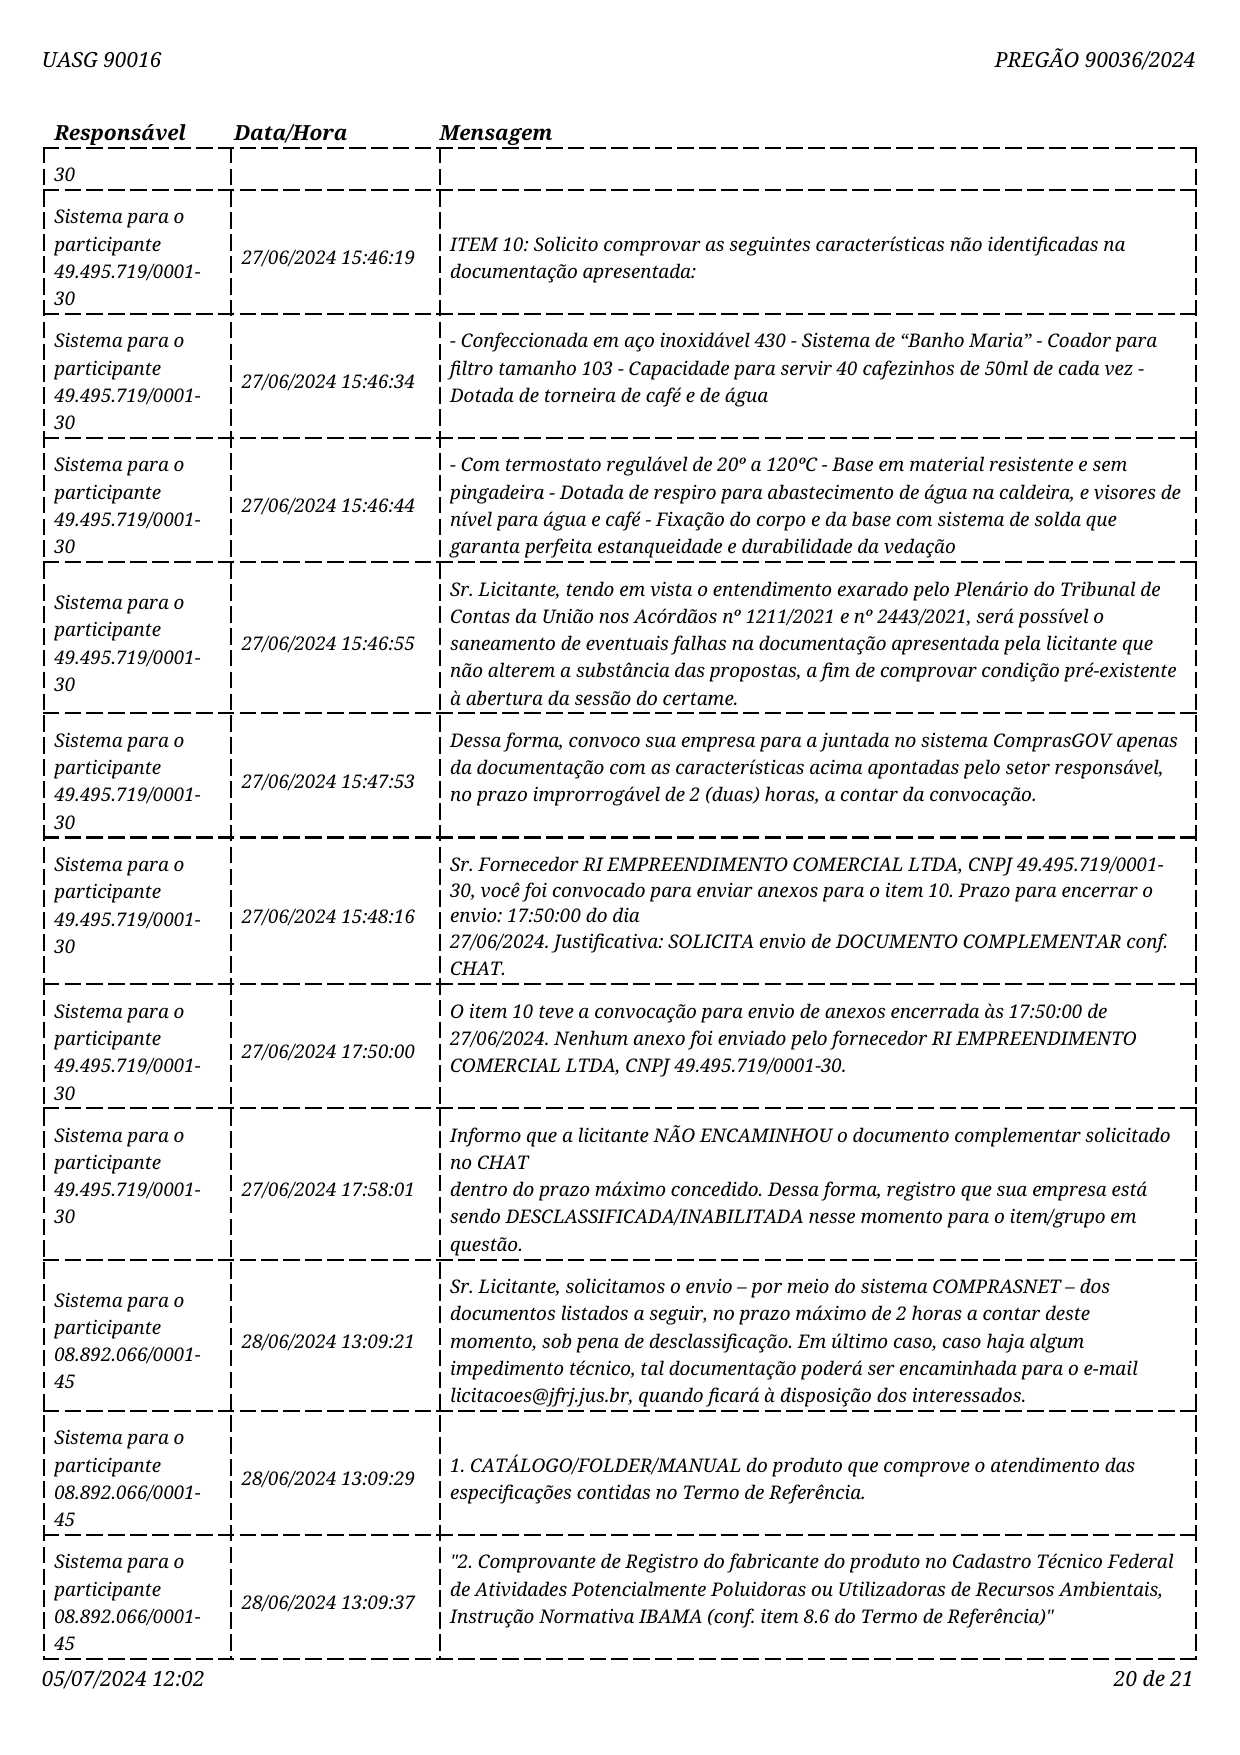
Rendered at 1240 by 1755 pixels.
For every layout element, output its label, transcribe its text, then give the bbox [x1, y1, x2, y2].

table_cell Sistema para o participante 08.892.066/0001-45 [44, 1259, 231, 1410]
table_cell 27/06/2024 17:50:00 [231, 983, 439, 1107]
table_cell Sistema para o participante 49.495.719/0001-30 [44, 313, 231, 437]
table_cell 28/06/2024 13:09:21 [231, 1259, 439, 1410]
table_cell Sistema para o participante 49.495.719/0001-30 [44, 836, 231, 983]
table_cell Sistema para o participante 49.495.719/0001-30 [44, 189, 231, 313]
table_header 30 [44, 147, 231, 189]
table_cell Sistema para o participante 49.495.719/0001-30 [44, 983, 231, 1107]
table_cell 27/06/2024 15:46:55 [231, 561, 439, 712]
table_cell - Com termostato regulável de 20º a 120ºC - Base em material resistente e sem pingadeira - Dotada de respiro para abastecimento de água na caldeira, e visores de nível para água e café - Fixação do corpo e da base com sistema de solda que garanta perfeita estanqueidade e durabilidade da vedação [440, 437, 1196, 561]
table_header [440, 147, 1196, 189]
table_cell 27/06/2024 17:58:01 [231, 1107, 439, 1258]
table_cell ITEM 10: Solicito comprovar as seguintes características não identificadas na documentação apresentada: [440, 189, 1196, 313]
table_cell Sistema para o participante 49.495.719/0001-30 [44, 1107, 231, 1258]
table_cell Sr. Fornecedor RI EMPREENDIMENTO COMERCIAL LTDA, CNPJ 49.495.719/0001-30, você foi convocado para enviar anexos para o item 10. Prazo para encerrar o envio: 17:50:00 do dia 27/06/2024. Justificativa: SOLICITA envio de DOCUMENTO COMPLEMENTAR conf. CHAT. [440, 836, 1196, 983]
table_cell 28/06/2024 13:09:37 [231, 1534, 439, 1658]
table_cell 1. CATÁLOGO/FOLDER/MANUAL do produto que comprove o atendimento das especificações contidas no Termo de Referência. [440, 1410, 1196, 1534]
table_cell Sr. Licitante, solicitamos o envio – por meio do sistema COMPRASNET – dos documentos listados a seguir, no prazo máximo de 2 horas a contar deste momento, sob pena de desclassificação. Em último caso, caso haja algum impedimento técnico, tal documentação poderá ser encaminhada para o e-mail licitacoes@jfrj.jus.br, quando ficará à disposição dos interessados. [440, 1259, 1196, 1410]
table_cell 27/06/2024 15:48:16 [231, 836, 439, 983]
table_cell 27/06/2024 15:46:44 [231, 437, 439, 561]
table_cell - Confeccionada em aço inoxidável 430 - Sistema de “Banho Maria” - Coador para filtro tamanho 103 - Capacidade para servir 40 cafezinhos de 50ml de cada vez - Dotada de torneira de café e de água [440, 313, 1196, 437]
table_cell Informo que a licitante NÃO ENCAMINHOU o documento complementar solicitado no CHAT dentro do prazo máximo concedido. Dessa forma, registro que sua empresa está sendo DESCLASSIFICADA/INABILITADA nesse momento para o item/grupo em questão. [440, 1107, 1196, 1258]
table_cell 27/06/2024 15:47:53 [231, 712, 439, 836]
table_cell O item 10 teve a convocação para envio de anexos encerrada às 17:50:00 de 27/06/2024. Nenhum anexo foi enviado pelo fornecedor RI EMPREENDIMENTO COMERCIAL LTDA, CNPJ 49.495.719/0001-30. [440, 983, 1196, 1107]
table_header [231, 147, 439, 189]
table_cell 27/06/2024 15:46:34 [231, 313, 439, 437]
table_cell Sr. Licitante, tendo em vista o entendimento exarado pelo Plenário do Tribunal de Contas da União nos Acórdãos nº 1211/2021 e nº 2443/2021, será possível o saneamento de eventuais falhas na documentação apresentada pela licitante que não alterem a substância das propostas, a fim de comprovar condição pré-existente à abertura da sessão do certame. [440, 561, 1196, 712]
table_cell 27/06/2024 15:46:19 [231, 189, 439, 313]
table_cell "2. Comprovante de Registro do fabricante do produto no Cadastro Técnico Federal de Atividades Potencialmente Poluidoras ou Utilizadoras de Recursos Ambientais, Instrução Normativa IBAMA (conf. item 8.6 do Termo de Referência)" [440, 1534, 1196, 1658]
table_cell Sistema para o participante 08.892.066/0001-45 [44, 1410, 231, 1534]
table_cell 28/06/2024 13:09:29 [231, 1410, 439, 1534]
table_cell Sistema para o participante 49.495.719/0001-30 [44, 437, 231, 561]
table_cell Dessa forma, convoco sua empresa para a juntada no sistema ComprasGOV apenas da documentação com as características acima apontadas pelo setor responsável, no prazo improrrogável de 2 (duas) horas, a contar da convocação. [440, 712, 1196, 836]
table_cell Sistema para o participante 49.495.719/0001-30 [44, 712, 231, 836]
table_cell Sistema para o participante 49.495.719/0001-30 [44, 561, 231, 712]
table_cell Sistema para o participante 08.892.066/0001-45 [44, 1534, 231, 1658]
